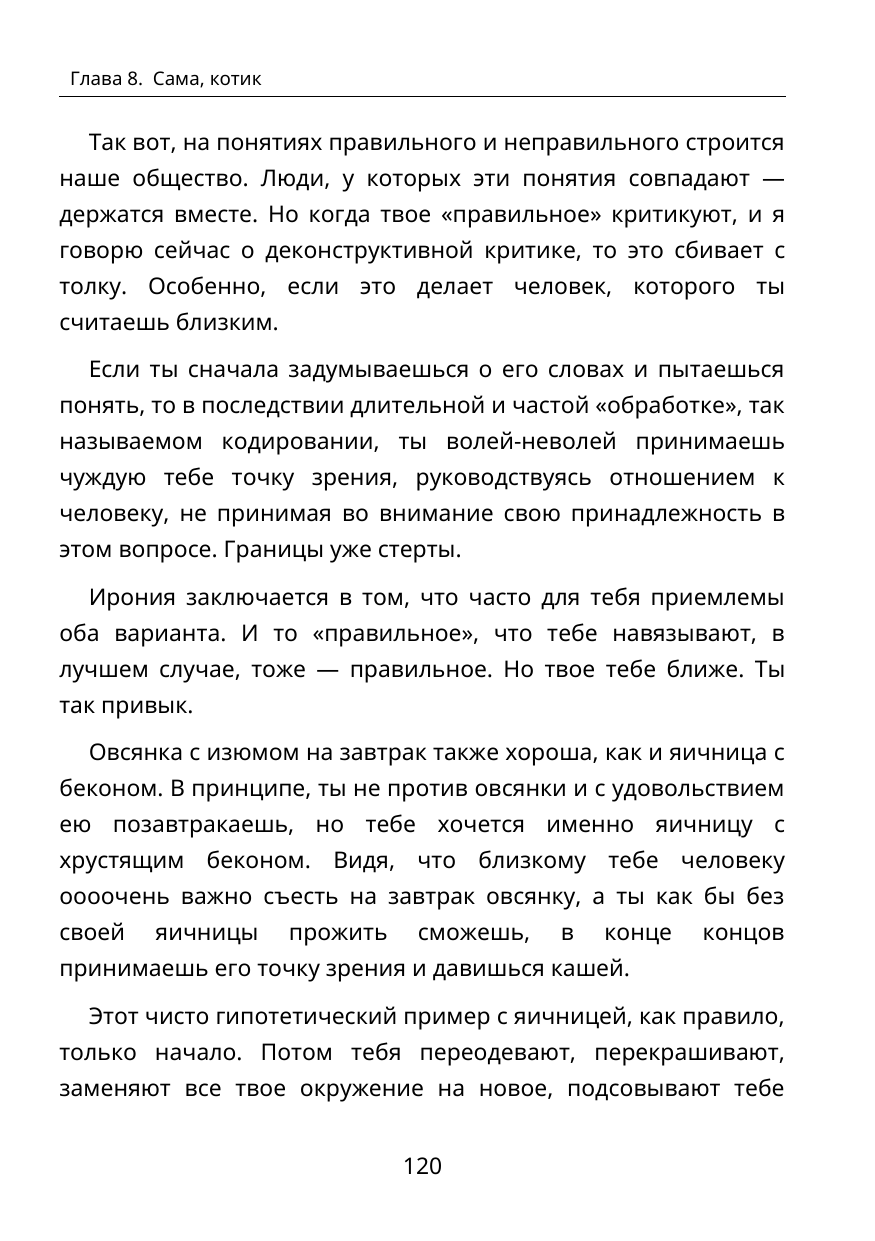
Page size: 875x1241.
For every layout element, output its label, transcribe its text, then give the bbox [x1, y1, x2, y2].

text Этот чисто гипотетический пример с яичницей, как правило, только начало. Потом тебя переодевают, перекрашивают, заменяют все твое окружение на новое, подсовывают тебе [59, 1000, 786, 1103]
text Если ты сначала задумываешься о его словах и пытаешься понять, то в последствии длительной и частой «обработке», так называемом кодировании, ты волей-неволей принимаешь чуждую тебе точку зрения, руководствуясь отношением к человеку, не принимая во внимание свою принадлежность в этом вопросе. Границы уже стерты. [59, 353, 786, 564]
text Овсянка с изюмом на завтрак также хороша, как и яичница с беконом. В принципе, ты не против овсянки и с удовольствием ею позавтракаешь, но тебе хочется именно яичницу с хрустящим беконом. Видя, что близкому тебе человеку оооочень важно съесть на завтрак овсянку, а ты как бы без своей яичницы прожить сможешь, в конце концов принимаешь его точку зрения и давишься кашей. [59, 736, 786, 983]
text Так вот, на понятиях правильного и неправильного строится наше общество. Люди, у которых эти понятия совпадают — держатся вместе. Но когда твое «правильное» критикуют, и я говорю сейчас о деконструктивной критике, то это сбивает с толку. Особенно, если это делает человек, которого ты считаешь близким. [59, 126, 786, 337]
text Ирония заключается в том, что часто для тебя приемлемы оба варианта. И то «правильное», что тебе навязывают, в лучшем случае, тоже — правильное. Но твое тебе ближе. Ты так привык. [59, 581, 786, 720]
